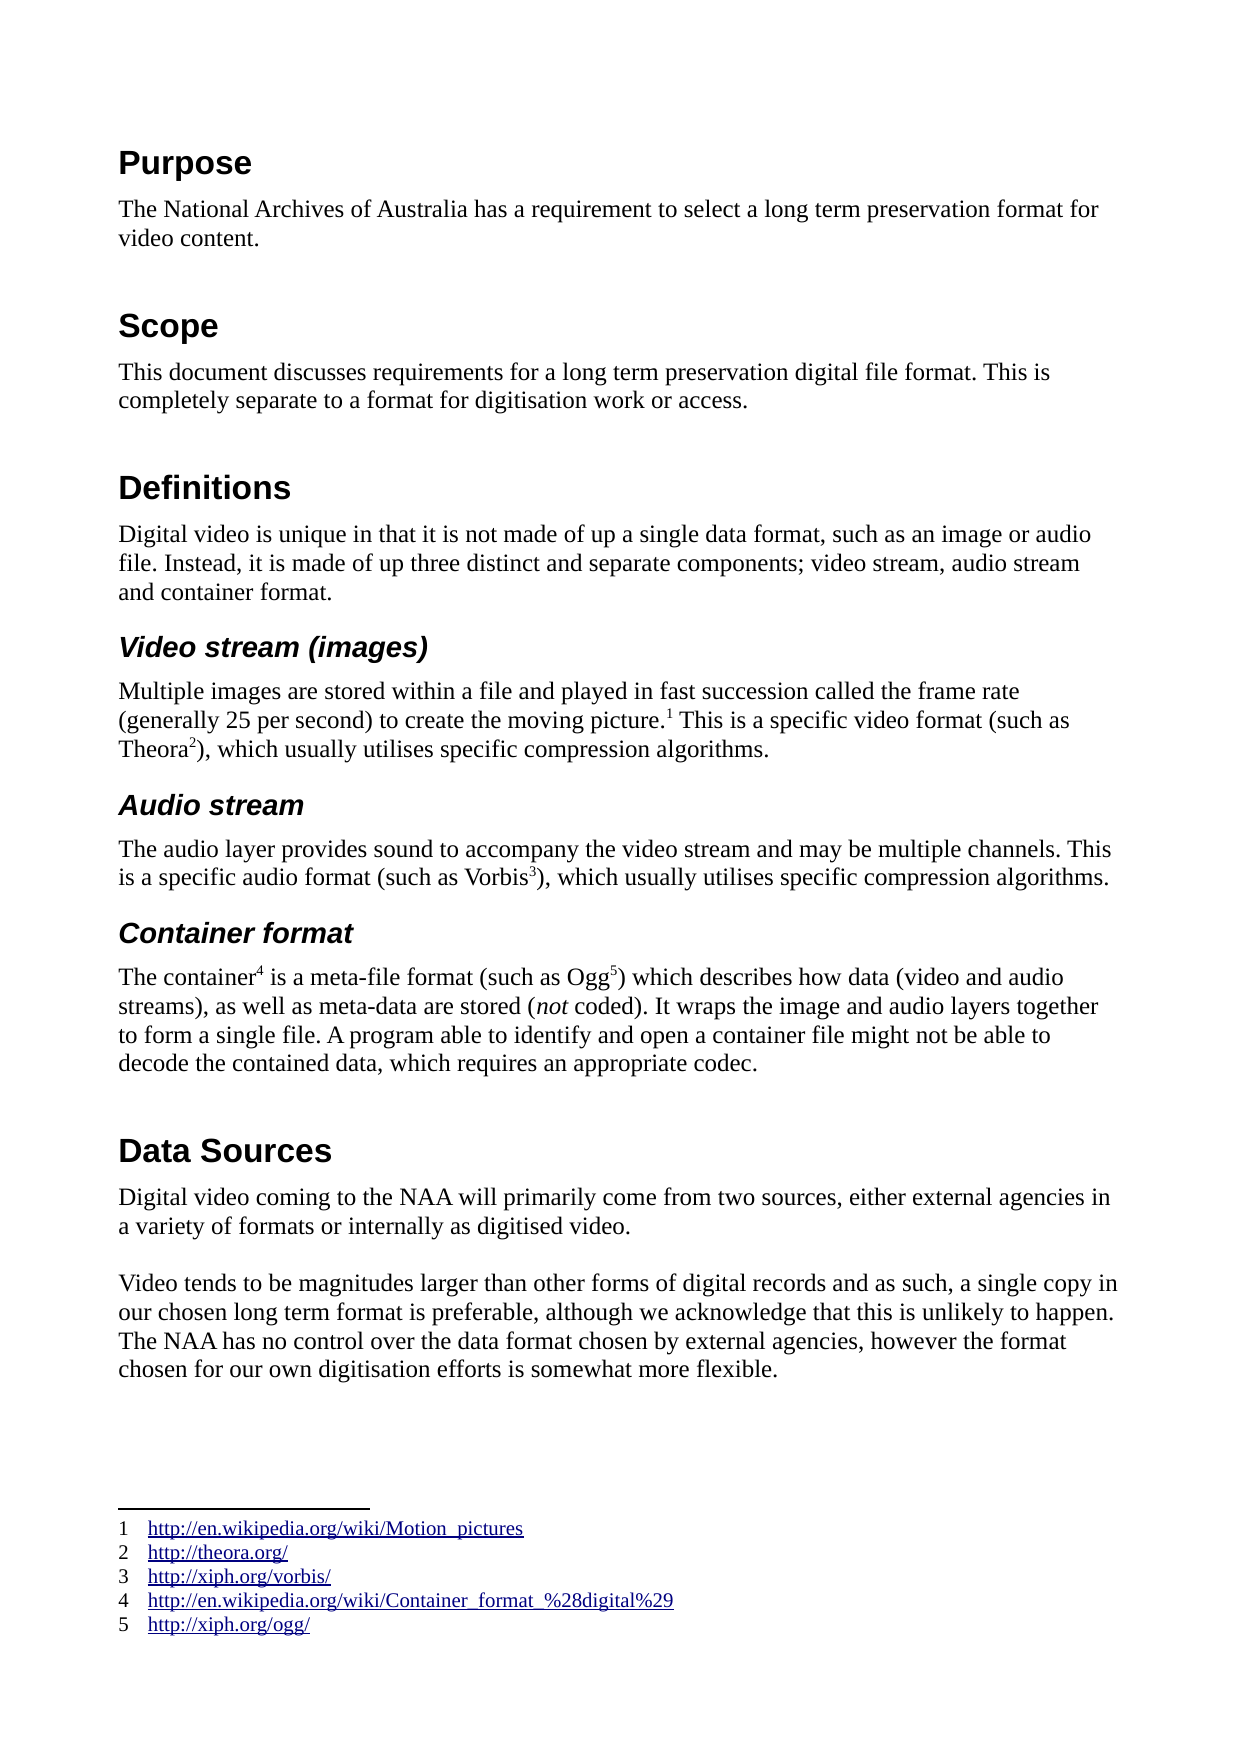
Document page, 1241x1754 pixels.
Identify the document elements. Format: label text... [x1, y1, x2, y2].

text The audio layer provides sound to accompany the video stream and may be multiple channels. This is a specific audio format (such as Vorbis), which usually utilises specific compression algorithms. [118, 834, 1122, 891]
subtitle Container format [118, 916, 1122, 950]
subtitle Video stream (images) [118, 630, 1122, 664]
text Multiple images are stored within a file and played in fast succession called the frame rate (generally 25 per second) to create the moving picture. This is a specific video format (such as Theora), which usually utilises specific compression algorithms. [118, 676, 1122, 763]
text The National Archives of Australia has a requirement to select a long term preservation format for video content. [118, 194, 1122, 252]
subtitle Purpose [118, 143, 1122, 182]
subtitle Data Sources [118, 1131, 1122, 1169]
subtitle Audio stream [118, 788, 1122, 821]
text http://xiph.org/vorbis/ [118, 1564, 1122, 1588]
text Digital video coming to the NAA will primarily come from two sources, either external agencies in a variety of formats or internally as digitised video. [118, 1182, 1122, 1239]
text The container is a meta-file format (such as Ogg) which describes how data (video and audio streams), as well as meta-data are stored (not coded). It wraps the image and audio layers together to form a single file. A program able to identify and open a container file might not be able to decode the contained data, which requires an appropriate codec. [118, 962, 1122, 1077]
text http://xiph.org/ogg/ [118, 1612, 1122, 1636]
text http://en.wikipedia.org/wiki/Container_format_%28digital%29 [118, 1588, 1122, 1612]
subtitle Scope [118, 306, 1122, 344]
text This document discusses requirements for a long term preservation digital file format. This is completely separate to a format for digitisation work or access. [118, 357, 1122, 414]
text Digital video is unique in that it is not made of up a single data format, such as an image or audio file. Instead, it is made of up three distinct and separate components; video stream, audio stream and container format. [118, 519, 1122, 605]
text http://en.wikipedia.org/wiki/Motion_pictures [118, 1516, 1122, 1539]
text Video tends to be magnitudes larger than other forms of digital records and as such, a single copy in our chosen long term format is preferable, although we acknowledge that this is unlikely to happen. The NAA has no control over the data format chosen by external agencies, however the format chosen for our own digitisation efforts is somewhat more flexible. [118, 1268, 1122, 1383]
subtitle Definitions [118, 468, 1122, 507]
text http://theora.org/ [118, 1539, 1122, 1564]
